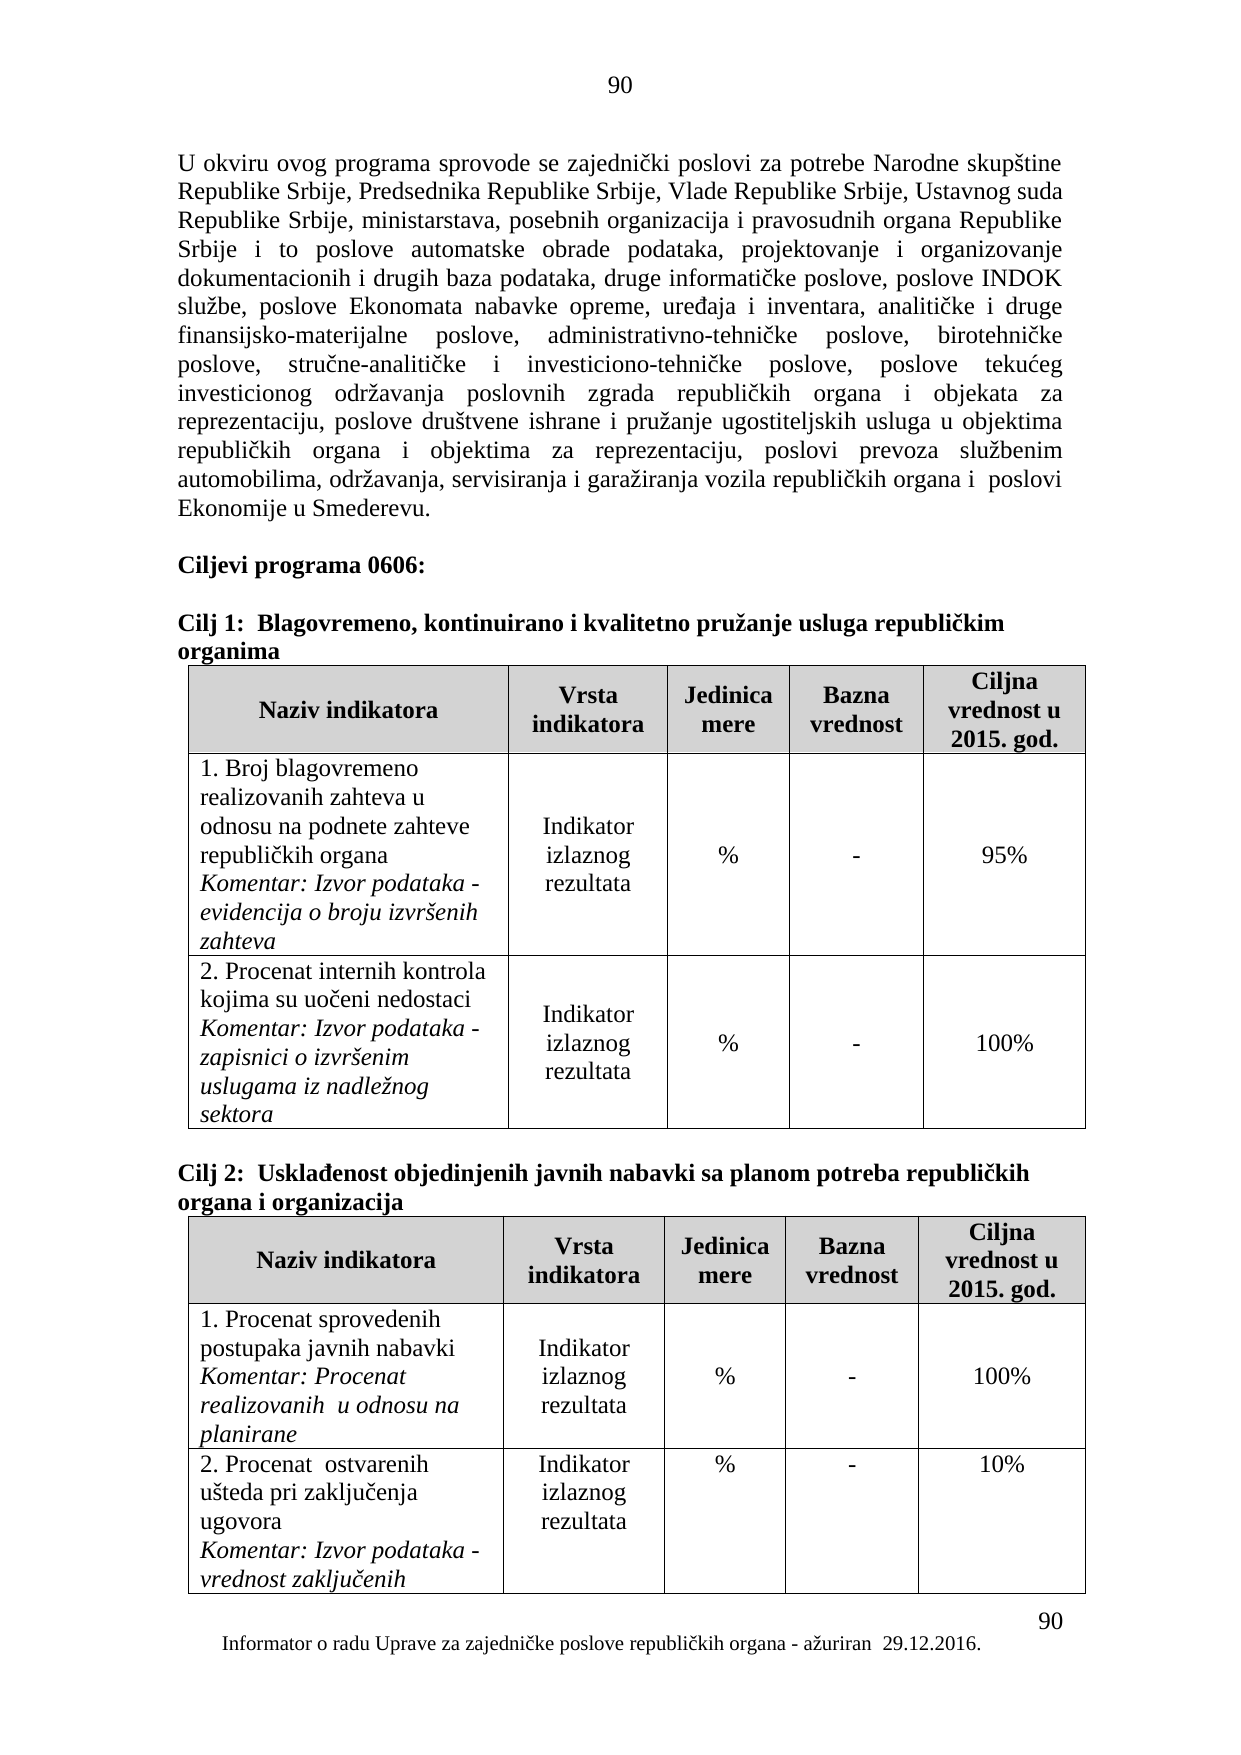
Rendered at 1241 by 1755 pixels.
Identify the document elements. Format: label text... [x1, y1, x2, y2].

table_cell % [665, 1304, 785, 1448]
text Cilјevi programa 0606: [177, 521, 1063, 579]
table_cell % [668, 754, 789, 955]
table_header Vrsta indikatora [509, 666, 667, 752]
table_header Naziv indikatora [189, 666, 508, 752]
table_cell 95% [924, 754, 1085, 955]
table_cell 2. Procenat internih kontrola kojima su uočeni nedostaci Komentar: Izvor podataka -zapisnici o izvršenim uslugama iz nadležnog sektora [189, 956, 508, 1128]
table_header Bazna vrednost [790, 666, 923, 752]
table_header Bazna vrednost [786, 1217, 918, 1303]
table_cell Indikator izlaznog rezultata [504, 1304, 664, 1448]
table_header Jedinica mere [665, 1217, 785, 1303]
text Cilј 2: Usklađenost objedinjenih javnih nabavki sa planom potreba republičkih organa i organizacija [177, 1158, 1063, 1216]
table_cell 10% [919, 1449, 1085, 1592]
text U okviru ovog programa sprovode se zajednički poslovi za potrebe Narodne skupštine Republike Srbije, Predsednika Republike Srbije, Vlade Republike Srbije, Ustavnog suda Republike Srbije, ministarstava, posebnih organizacija i pravosudnih organa Republike Srbije i to poslove automatske obrade podataka, projektovanje i organizovanje dokumentacionih i drugih baza podataka, druge informatičke poslove, poslove INDOK službe, poslove Ekonomata nabavke opreme, uređaja i inventara, analitičke i druge finansijsko-materijalne poslove, administrativno-tehničke poslove, birotehničke poslove, stručne-analitičke i investiciono-tehničke poslove, poslove tekućeg investicionog održavanja poslovnih zgrada republičkih organa i objekata za reprezentaciju, poslove društvene ishrane i pružanje ugostitelјskih usluga u objektima republičkih organa i objektima za reprezentaciju, poslovi prevoza službenim automobilima, održavanja, servisiranja i garažiranja vozila republičkih organa i poslovi Ekonomije u Smederevu. [177, 148, 1063, 521]
table_cell - [790, 754, 923, 955]
table_cell 100% [924, 956, 1085, 1128]
table_header Cilјna vrednost u 2015. god. [919, 1217, 1085, 1303]
table_header Naziv indikatora [189, 1217, 503, 1303]
table_header Cilјna vrednost u 2015. god. [924, 666, 1085, 752]
text Cilј 1: Blagovremeno, kontinuirano i kvalitetno pružanje usluga republičkim organima [177, 579, 1063, 665]
table_cell 1. Procenat sprovedenih postupaka javnih nabavki Komentar: Procenat realizovanih u odnosu na planirane [189, 1304, 503, 1448]
table_header Jedinica mere [668, 666, 789, 752]
table_cell 1. Broj blagovremeno realizovanih zahteva u odnosu na podnete zahteve republičkih organa Komentar: Izvor podataka - evidencija o broju izvršenih zahteva [189, 754, 508, 955]
table_cell 100% [919, 1304, 1085, 1448]
table_cell % [665, 1449, 785, 1592]
table_cell - [790, 956, 923, 1128]
table_cell 2. Procenat ostvarenih ušteda pri zaklјučenja ugovora Komentar: Izvor podataka - vrednost zaklјučenih [189, 1449, 503, 1592]
table_cell - [786, 1449, 918, 1592]
table_cell - [786, 1304, 918, 1448]
table_cell Indikator izlaznog rezultata [509, 754, 667, 955]
table_cell Indikator izlaznog rezultata [509, 956, 667, 1128]
table_cell Indikator izlaznog rezultata [504, 1449, 664, 1592]
table_cell % [668, 956, 789, 1128]
table_header Vrsta indikatora [504, 1217, 664, 1303]
